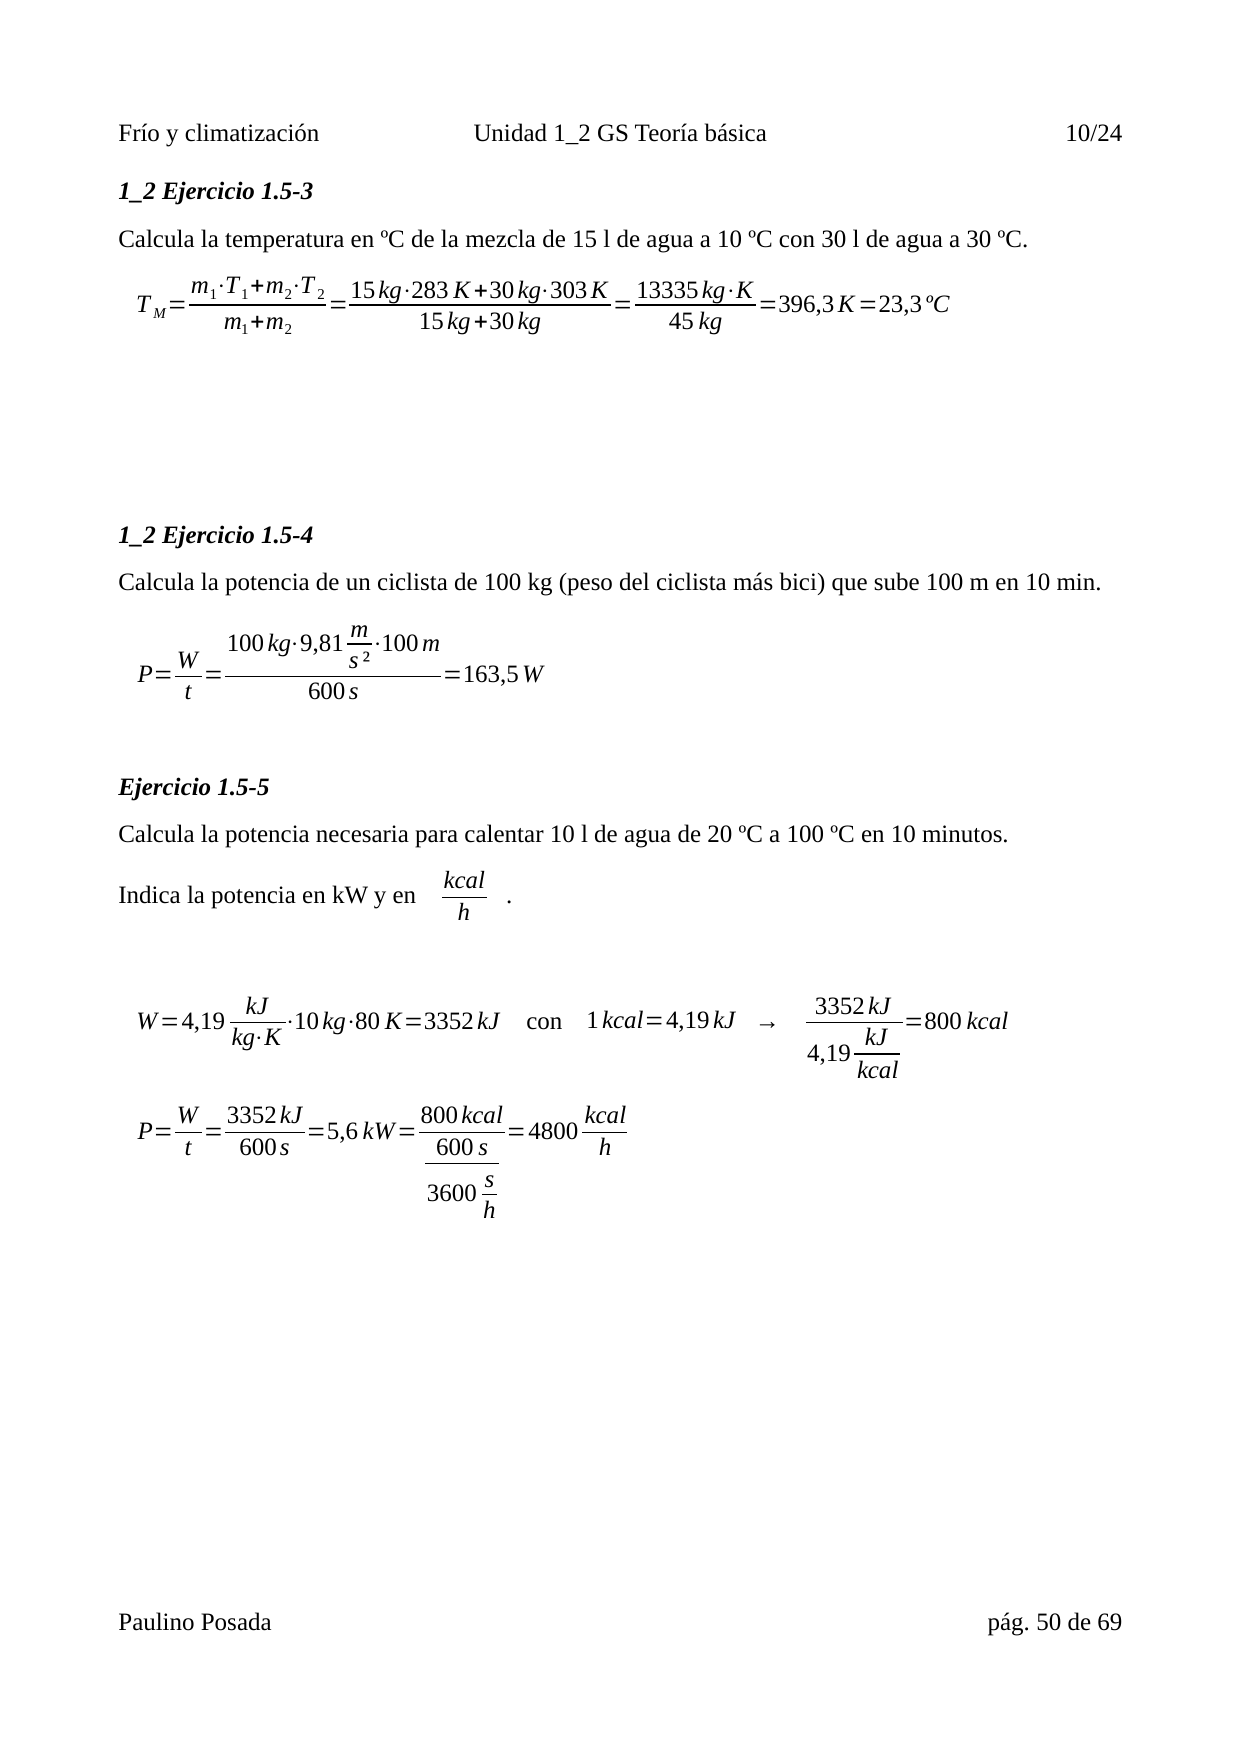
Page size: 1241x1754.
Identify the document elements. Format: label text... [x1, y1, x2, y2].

text Calcula la potencia necesaria para calentar 10 l de agua de 20 ºC a 100 ºC en 10 minutos. [118, 819, 1122, 848]
text Calcula la potencia de un ciclista de 100 kg (peso del ciclista más bici) que sube 100 m en 10 min. [118, 567, 1122, 596]
text 1_2 Ejercicio 1.5-3 [118, 176, 1122, 205]
text con → [118, 992, 1122, 1083]
text Ejercicio 1.5-5 [118, 772, 1122, 801]
text 1_2 Ejercicio 1.5-4 [118, 520, 1122, 549]
text Calcula la temperatura en ºC de la mezcla de 15 l de agua a 10 ºC con 30 l de agua a 30 ºC. [118, 224, 1122, 253]
text Indica la potencia en kW y en . [118, 867, 1122, 926]
